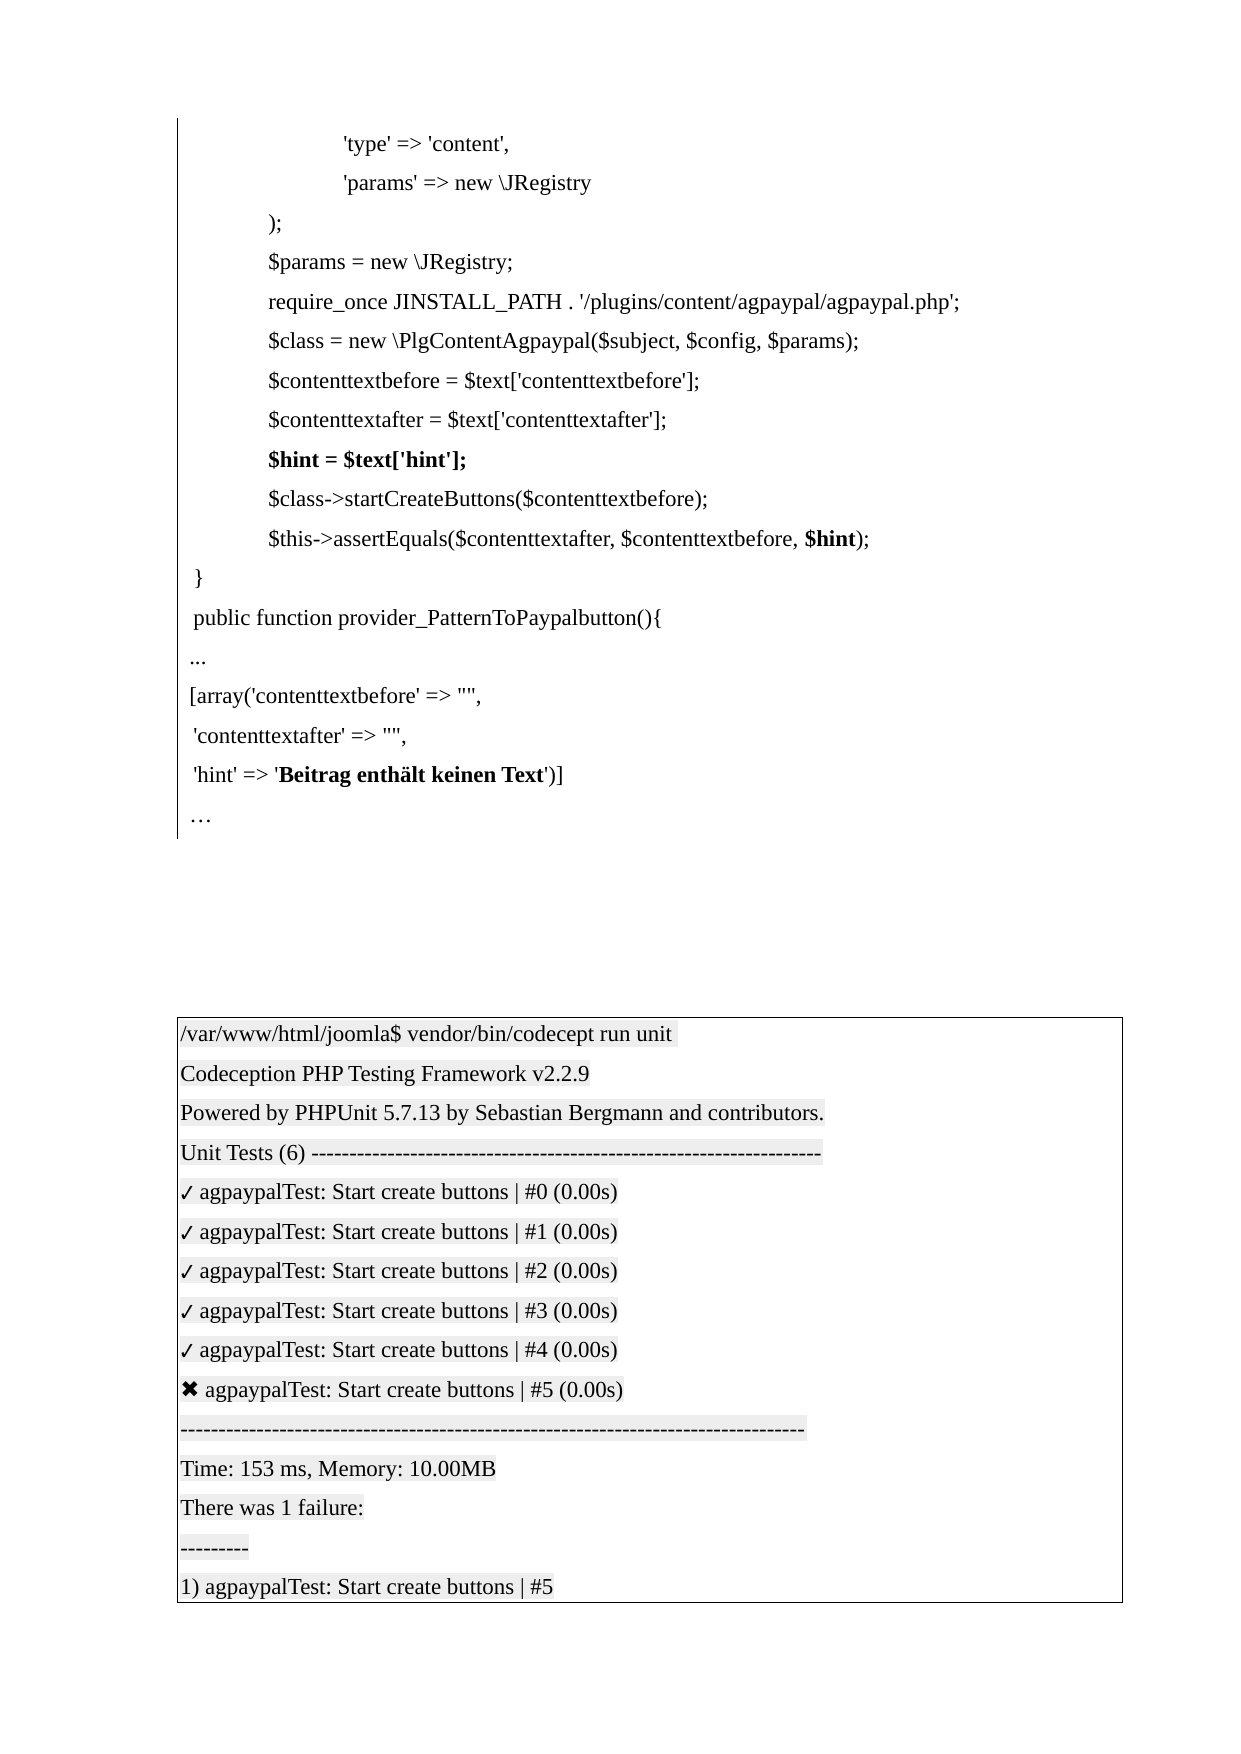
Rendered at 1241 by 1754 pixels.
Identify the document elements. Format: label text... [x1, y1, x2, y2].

text /var/www/html/joomla$ vendor/bin/codecept run unit Codeception PHP Testing Framework v2.2.9 Powered by PHPUnit 5.7.13 by Sebastian Bergmann and contributors. Unit Tests (6) ------------------------------------------------------------------- ✔ agpaypalTest: Start create buttons | #0 (0.00s) ✔ agpaypalTest: Start create buttons | #1 (0.00s) ✔ agpaypalTest: Start create buttons | #2 (0.00s) ✔ agpaypalTest: Start create buttons | #3 (0.00s) ✔ agpaypalTest: Start create buttons | #4 (0.00s) ✖ agpaypalTest: Start create buttons | #5 (0.00s) ---------------------------------------------------------------------------------- Time: 153 ms, Memory: 10.00MB There was 1 failure: --------- 1) agpaypalTest: Start create buttons | #5 [178, 1018, 1122, 1602]
text 'type' => 'content', 'params' => new \JRegistry ); $params = new \JRegistry; require_once JINSTALL_PATH . '/plugins/content/agpaypal/agpaypal.php'; $class = new \PlgContentAgpaypal($subject, $config, $params); $contenttextbefore = $text['contenttextbefore']; $contenttextafter = $text['contenttextafter']; $hint = $text['hint']; $class->startCreateButtons($contenttextbefore); $this->assertEquals($contenttextafter, $contenttextbefore, $hint); } public function provider_PatternToPaypalbutton(){ ... [array('contenttextbefore' => "", 'contenttextafter' => "", 'hint' => 'Beitrag enthält keinen Text')] … [178, 118, 1122, 839]
